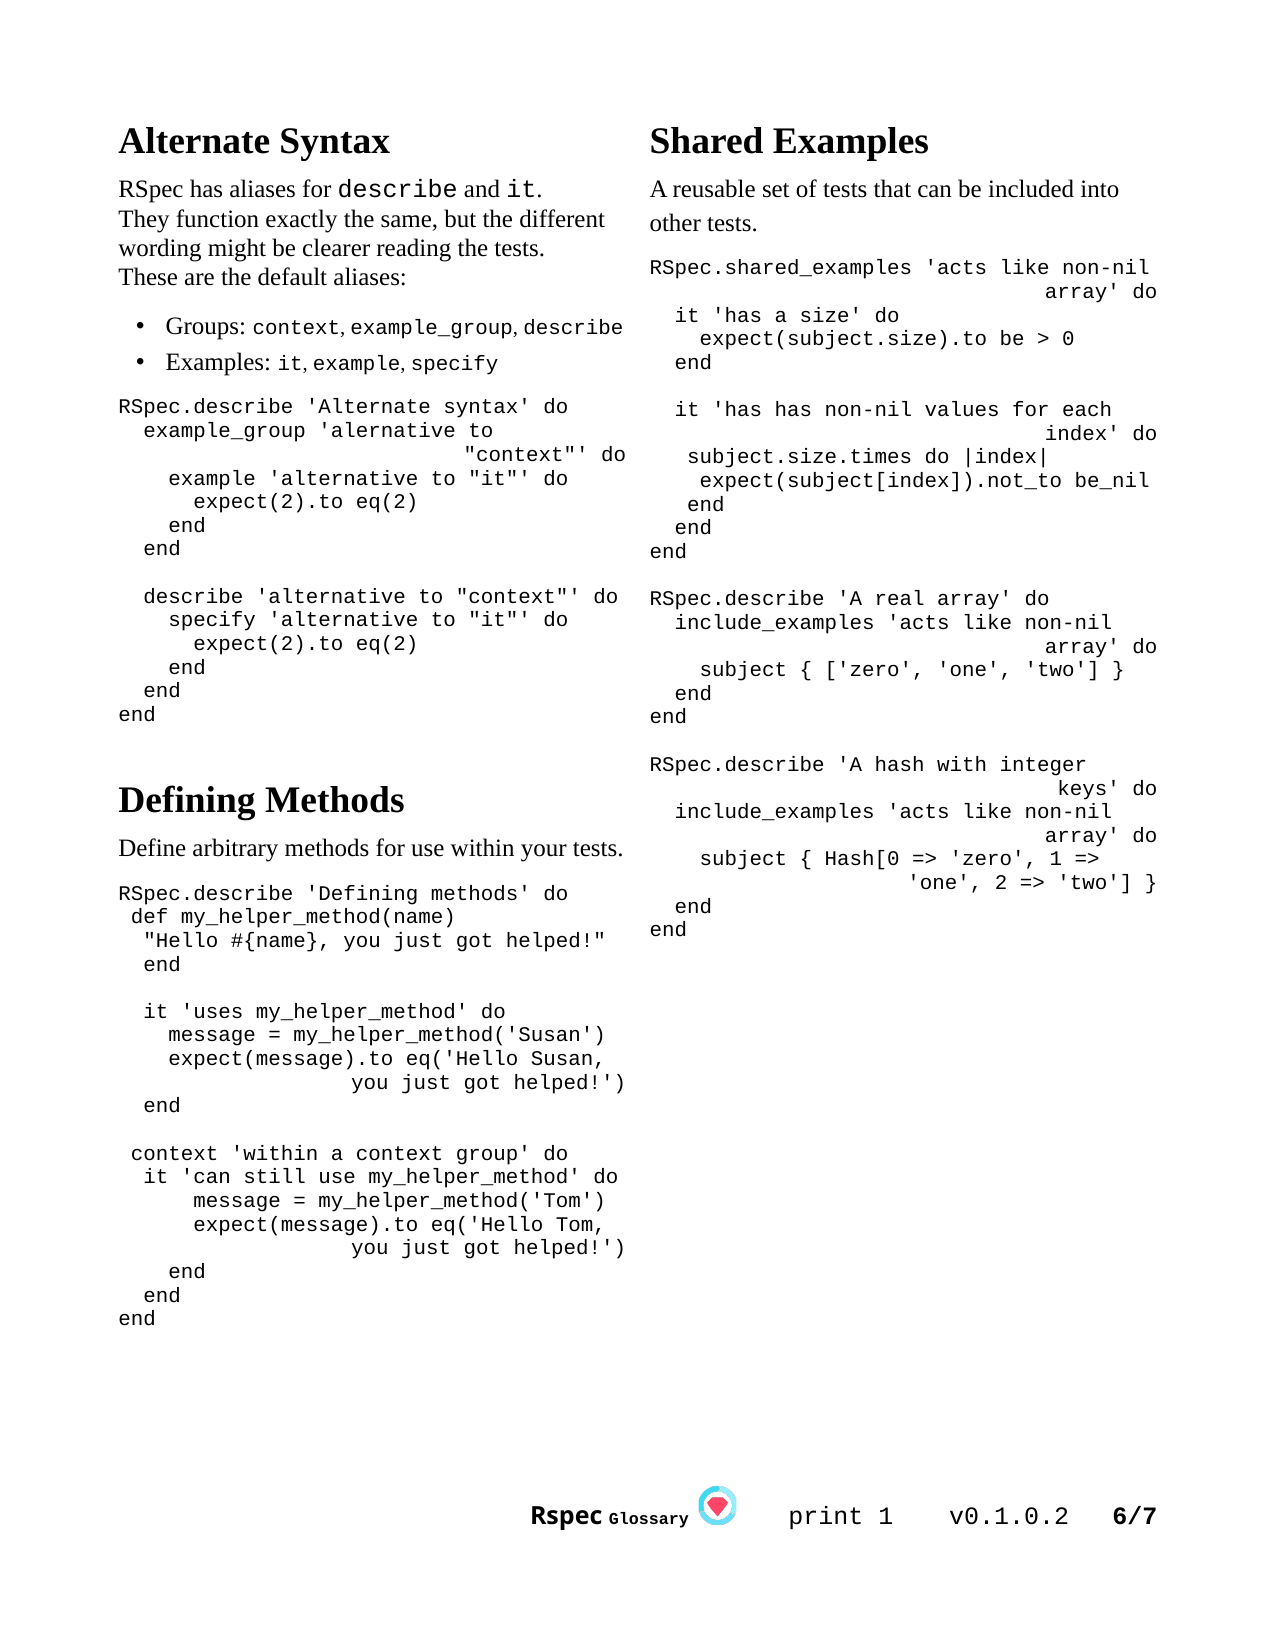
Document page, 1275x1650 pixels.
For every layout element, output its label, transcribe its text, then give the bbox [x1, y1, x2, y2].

text include_examples 'acts like non-nil [649, 612, 1157, 636]
text subject.size.times do |index| [649, 446, 1157, 470]
text Define arbitrary methods for use within your tests. [118, 833, 626, 862]
picture [698, 1486, 737, 1525]
text example 'alternative to "it"' do [118, 467, 626, 491]
text message = my_helper_method('Susan') [118, 1024, 626, 1048]
text end [118, 704, 626, 728]
text array' do [649, 636, 1157, 659]
text They function exactly the same, but the different wording might be clearer reading the tests. [118, 204, 626, 262]
text you just got helped!') [118, 1072, 626, 1095]
subtitle Shared Examples [649, 118, 1157, 161]
text end [118, 1095, 626, 1119]
text array' do [649, 825, 1157, 848]
text it 'can still use my_helper_method' do [118, 1166, 626, 1190]
text it 'has a size' do [649, 304, 1157, 328]
text it 'uses my_helper_method' do [118, 1001, 626, 1024]
subtitle Defining Methods [118, 778, 626, 821]
text RSpec.shared_examples 'acts like non-nil [649, 257, 1157, 281]
text end [649, 919, 1157, 943]
text subject { Hash[0 => 'zero', 1 => [649, 848, 1157, 872]
text "context"' do [118, 444, 626, 467]
text expect(2).to eq(2) [118, 491, 626, 515]
text A reusable set of tests that can be included into other tests. [649, 174, 1157, 237]
text specify 'alternative to "it"' do [118, 609, 626, 633]
text end [649, 707, 1157, 730]
text end [118, 1308, 626, 1332]
text message = my_helper_method('Tom') [118, 1190, 626, 1214]
subtitle Alternate Syntax [118, 118, 626, 161]
text def my_helper_method(name) [118, 906, 626, 930]
list Examples: it, example, specify [136, 347, 626, 376]
text RSpec.describe 'A hash with integer [649, 754, 1157, 777]
text subject { ['zero', 'one', 'two'] } [649, 659, 1157, 683]
text you just got helped!') [118, 1237, 626, 1261]
text "Hello #{name}, you just got helped!" [118, 930, 626, 953]
text end [118, 515, 626, 538]
text end [649, 352, 1157, 376]
text end [118, 657, 626, 680]
text end [118, 953, 626, 977]
text expect(subject.size).to be > 0 [649, 328, 1157, 352]
text describe 'alternative to "context"' do [118, 586, 626, 609]
text RSpec.describe 'Defining methods' do [118, 883, 626, 906]
text context 'within a context group' do [118, 1143, 626, 1166]
text 'one', 2 => 'two'] } [649, 872, 1157, 896]
text end [649, 517, 1157, 541]
text end [118, 538, 626, 562]
text index' do [649, 423, 1157, 446]
text end [649, 494, 1157, 517]
text end [118, 680, 626, 704]
text include_examples 'acts like non-nil [649, 801, 1157, 825]
text expect(2).to eq(2) [118, 633, 626, 657]
text expect(message).to eq('Hello Susan, [118, 1048, 626, 1072]
list Groups: context, example_group, describe [136, 311, 626, 341]
text end [118, 1261, 626, 1284]
text expect(subject[index]).not_to be_nil [649, 470, 1157, 494]
text RSpec.describe 'A real array' do [649, 588, 1157, 612]
text expect(message).to eq('Hello Tom, [118, 1214, 626, 1237]
text end [649, 896, 1157, 919]
text end [649, 683, 1157, 707]
text it 'has has non-nil values for each [649, 399, 1157, 423]
text array' do [649, 281, 1157, 304]
text These are the default aliases: [118, 262, 626, 291]
text RSpec.describe 'Alternate syntax' do [118, 397, 626, 420]
text end [118, 1284, 626, 1308]
text end [649, 541, 1157, 565]
text example_group 'alernative to [118, 420, 626, 444]
text RSpec has aliases for describe and it. [118, 174, 626, 204]
text keys' do [649, 777, 1157, 801]
